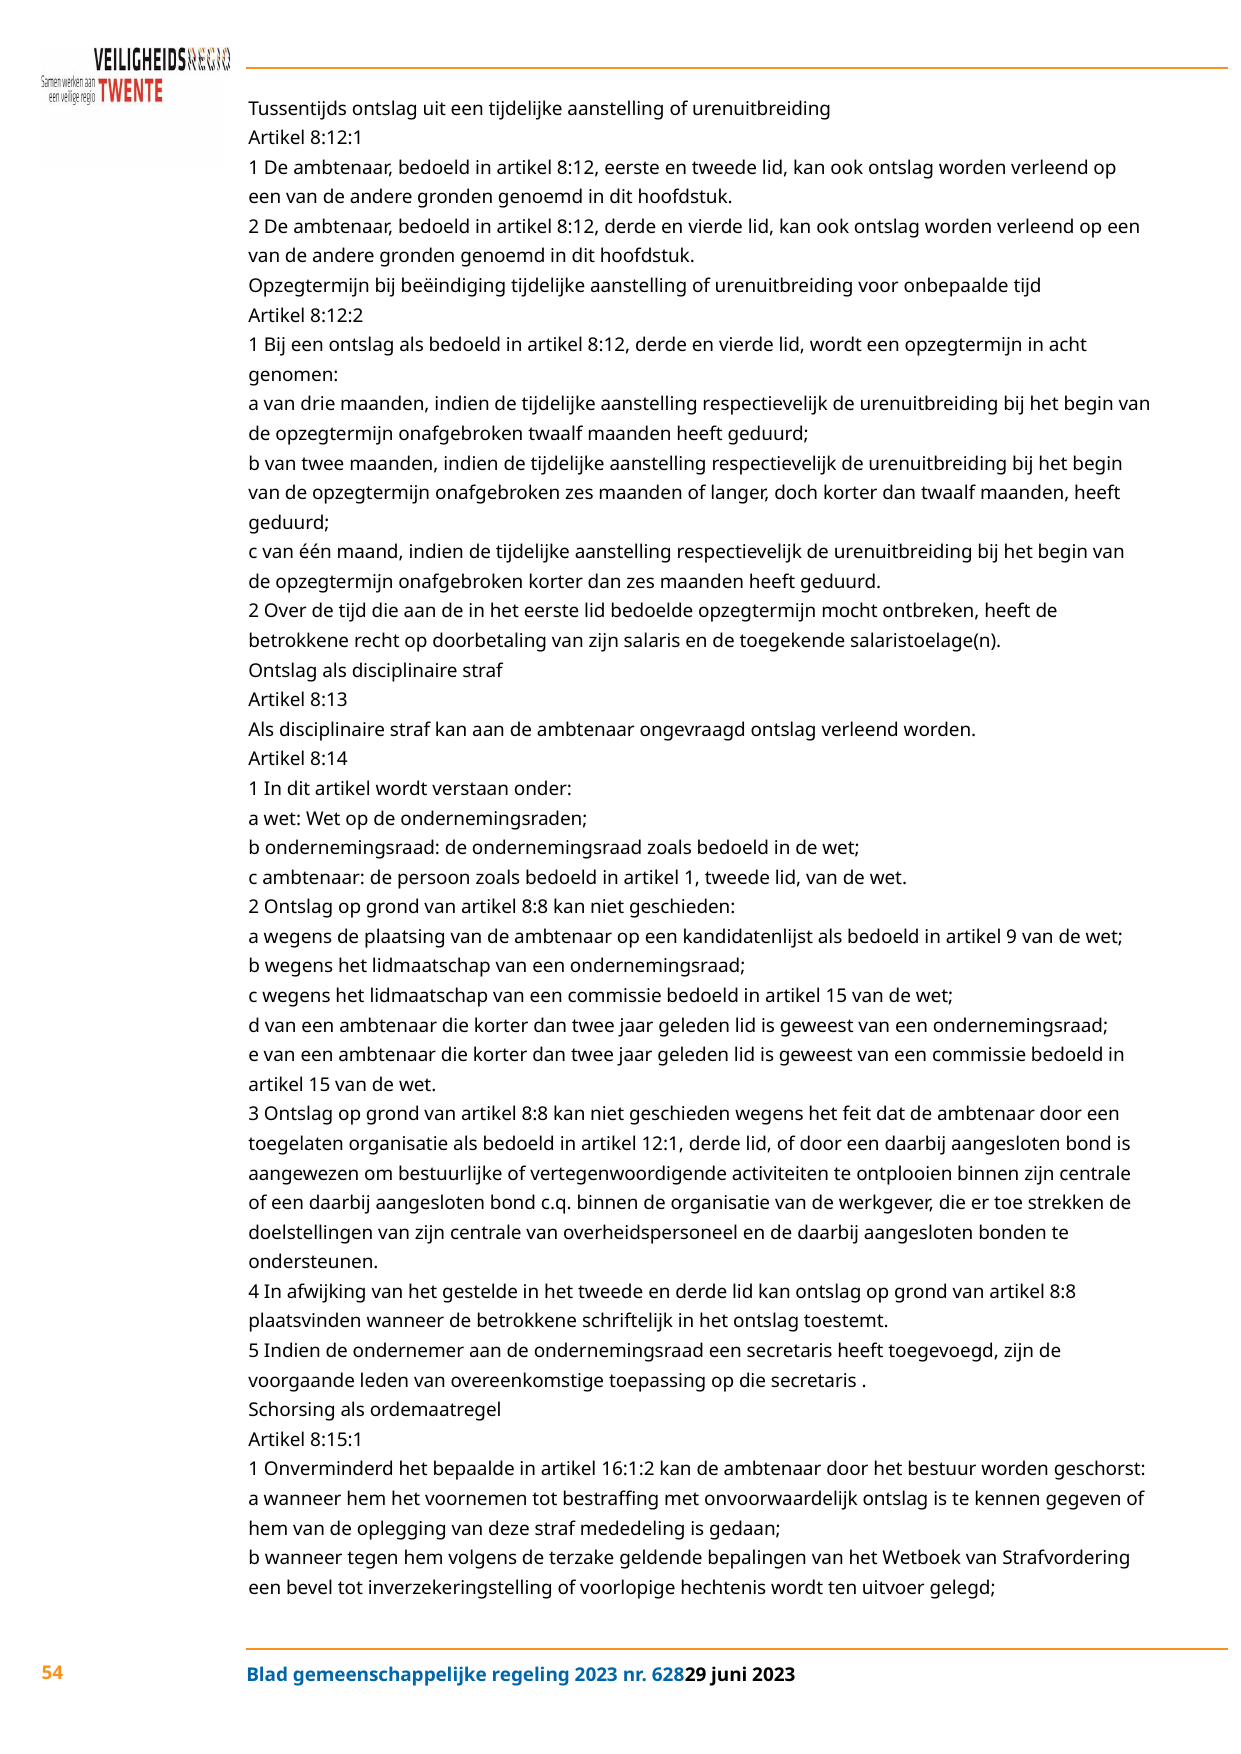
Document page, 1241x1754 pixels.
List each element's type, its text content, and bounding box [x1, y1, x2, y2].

text 3 Ontslag op grond van artikel 8:8 kan niet geschieden wegens het feit dat de ambtenaar door een toegelaten organisatie als bedoeld in artikel 12:1, derde lid, of door een daarbij aangesloten bond is aangewezen om bestuurlijke of vertegenwoordigende activiteiten te ontplooien binnen zijn centrale of een daarbij aangesloten bond c.q. binnen de organisatie van de werkgever, die er toe strekken de doelstellingen van zijn centrale van overheidspersoneel en de daarbij aangesloten bonden te ondersteunen. [248, 1101, 1152, 1274]
text 2 Over de tijd die aan de in het eerste lid bedoelde opzegtermijn mocht ontbreken, heeft de betrokkene recht op doorbetaling van zijn salaris en de toegekende salaristoelage(n). [248, 598, 1152, 653]
text 2 De ambtenaar, bedoeld in artikel 8:12, derde en vierde lid, kan ook ontslag worden verleend op een van de andere gronden genoemd in dit hoofdstuk. [248, 213, 1152, 268]
text d van een ambtenaar die korter dan twee jaar geleden lid is geweest van een ondernemingsraad; [248, 1012, 1152, 1038]
text 1 De ambtenaar, bedoeld in artikel 8:12, eerste en tweede lid, kan ook ontslag worden verleend op een van de andere gronden genoemd in dit hoofdstuk. [248, 154, 1152, 209]
text b van twee maanden, indien de tijdelijke aanstelling respectievelijk de urenuitbreiding bij het begin van de opzegtermijn onafgebroken zes maanden of langer, doch korter dan twaalf maanden, heeft geduurd; [248, 450, 1152, 535]
text c wegens het lidmaatschap van een commissie bedoeld in artikel 15 van de wet; [248, 982, 1152, 1008]
picture [41, 47, 231, 172]
text e van een ambtenaar die korter dan twee jaar geleden lid is geweest van een commissie bedoeld in artikel 15 van de wet. [248, 1041, 1152, 1097]
text Artikel 8:15:1 [248, 1426, 1152, 1452]
text 1 Bij een ontslag als bedoeld in artikel 8:12, derde en vierde lid, wordt een opzegtermijn in acht genomen: [248, 331, 1152, 387]
text Artikel 8:14 [248, 746, 1152, 771]
text 2 Ontslag op grond van artikel 8:8 kan niet geschieden: [248, 893, 1152, 919]
text a van drie maanden, indien de tijdelijke aanstelling respectievelijk de urenuitbreiding bij het begin van de opzegtermijn onafgebroken twaalf maanden heeft geduurd; [248, 391, 1152, 446]
text b wegens het lidmaatschap van een ondernemingsraad; [248, 953, 1152, 978]
text Artikel 8:13 [248, 686, 1152, 712]
text b wanneer tegen hem volgens de terzake geldende bepalingen van het Wetboek van Strafvordering een bevel tot inverzekeringstelling of voorlopige hechtenis wordt ten uitvoer gelegd; [248, 1544, 1152, 1600]
text 5 Indien de ondernemer aan de ondernemingsraad een secretaris heeft toegevoegd, zijn de voorgaande leden van overeenkomstige toepassing op die secretaris . [248, 1337, 1152, 1393]
text Opzegtermijn bij beëindiging tijdelijke aanstelling of urenuitbreiding voor onbepaalde tijd [248, 272, 1152, 298]
text 4 In afwijking van het gestelde in het tweede en derde lid kan ontslag op grond van artikel 8:8 plaatsvinden wanneer de betrokkene schriftelijk in het ontslag toestemt. [248, 1278, 1152, 1333]
text Schorsing als ordemaatregel [248, 1396, 1152, 1422]
text Als disciplinaire straf kan aan de ambtenaar ongevraagd ontslag verleend worden. [248, 716, 1152, 742]
text a wanneer hem het voornemen tot bestraffing met onvoorwaardelijk ontslag is te kennen gegeven of hem van de oplegging van deze straf mededeling is gedaan; [248, 1485, 1152, 1541]
text Artikel 8:12:1 [248, 124, 1152, 150]
text a wegens de plaatsing van de ambtenaar op een kandidatenlijst als bedoeld in artikel 9 van de wet; [248, 923, 1152, 949]
text a wet: Wet op de ondernemingsraden; [248, 805, 1152, 831]
text Ontslag als disciplinaire straf [248, 657, 1152, 683]
text Artikel 8:12:2 [248, 302, 1152, 328]
text c ambtenaar: de persoon zoals bedoeld in artikel 1, tweede lid, van de wet. [248, 864, 1152, 890]
text b ondernemingsraad: de ondernemingsraad zoals bedoeld in de wet; [248, 834, 1152, 860]
text Tussentijds ontslag uit een tijdelijke aanstelling of urenuitbreiding [248, 95, 1152, 121]
text c van één maand, indien de tijdelijke aanstelling respectievelijk de urenuitbreiding bij het begin van de opzegtermijn onafgebroken korter dan zes maanden heeft geduurd. [248, 538, 1152, 594]
text 1 Onverminderd het bepaalde in artikel 16:1:2 kan de ambtenaar door het bestuur worden geschorst: [248, 1456, 1152, 1481]
text 1 In dit artikel wordt verstaan onder: [248, 775, 1152, 801]
